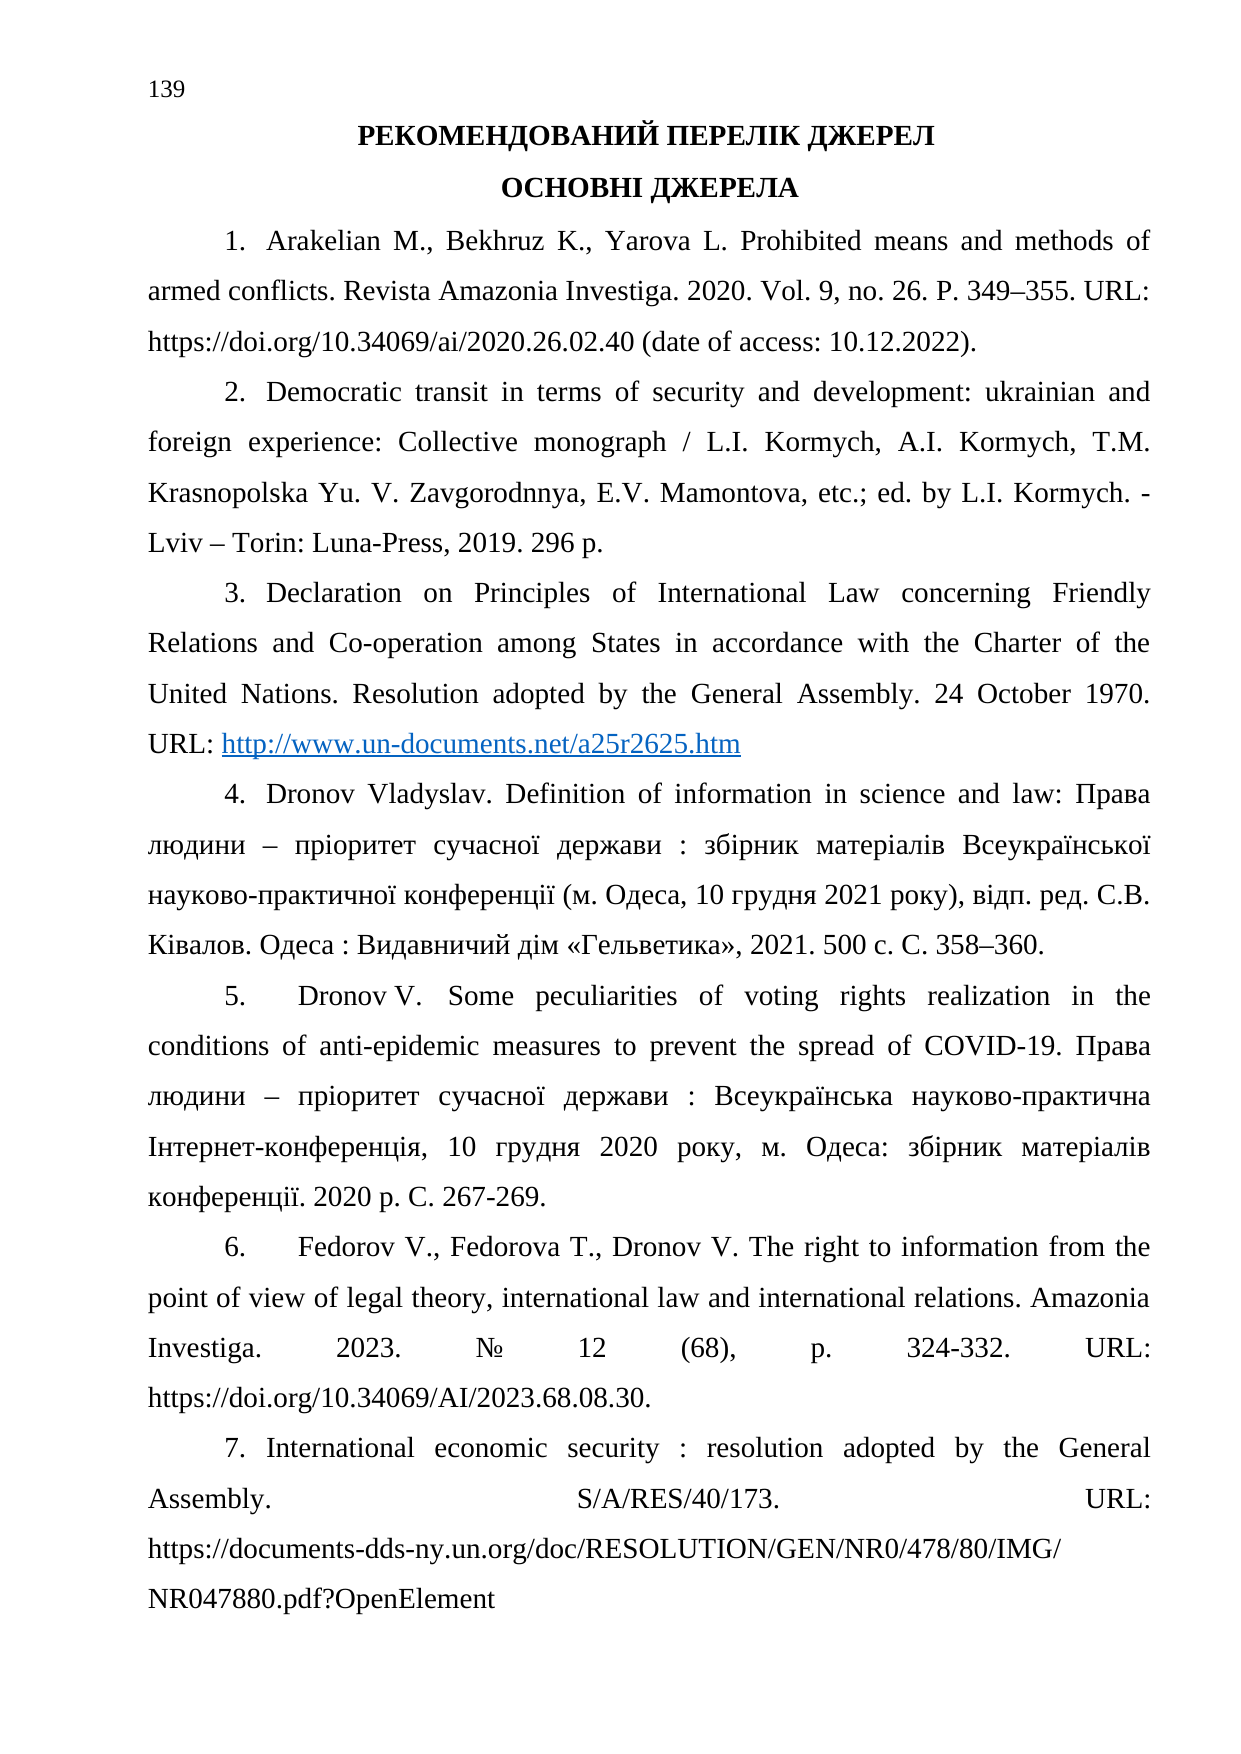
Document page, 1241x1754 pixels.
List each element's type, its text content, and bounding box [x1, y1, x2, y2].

list Arakelian M., Bekhruz K., Yarova L. Prohibited means and methods of armed conflicts. Revista Amazonia Investiga. 2020. Vol. 9, no. 26. P. 349–355. URL: https://doi.org/10.34069/ai/2020.26.02.40 (date of access: 10.12.2022). [148, 223, 1152, 357]
list International economic security : resolution adopted by the General Assembly. S/A/RES/40/173. URL: https://documents-dds-ny.un.org/doc/RESOLUTION/GEN/NR0/478/80/IMG/NR047880.pdf?OpenElement [148, 1431, 1152, 1615]
text ОСНОВНІ ДЖЕРЕЛА [148, 171, 1152, 204]
list Democratic transit in terms of security and development: ukrainian and foreign experience: Collective monograph / L.I. Kormych, A.I. Kormych, T.M. Krasnopolska Yu. V. Zavgorodnnya, E.V. Mamontova, etc.; ed. by L.I. Kormych. - Lviv – Torin: Luna-Press, 2019. 296 p. [148, 374, 1152, 558]
list Declaration on Principles of International Law concerning Friendly Relations and Co-operation among States in accordance with the Charter of the United Nations. Resolution adopted by the General Assembly. 24 October 1970. URL: http://www.un-documents.net/a25r2625.htm [148, 575, 1152, 760]
list Dronov Vladyslav. Definition of information in science and law: Права людини – пріоритет сучасної держави : збірник матеріалів Всеукраїнської науково-практичної конференції (м. Одеса, 10 грудня 2021 року), відп. ред. С.В. Ківалов. Одеса : Видавничий дім «Гельветика», 2021. 500 с. С. 358–360. [148, 777, 1152, 961]
list Dronov V. Some peculiarities of voting rights realization in the conditions of anti-epidemic measures to prevent the spread of COVID-19. Права людини – пріоритет сучасної держави : Всеукраїнська науково-практична Інтернет-конференція, 10 грудня 2020 року, м. Одеса: збірник матеріалів конференції. 2020 р. С. 267-269. [148, 978, 1152, 1213]
list Fedorov V., Fedorova T., Dronov V. The right to information from the point of view of legal theory, international law and international relations. Amazonia Investiga. 2023. № 12 (68), p. 324-332. URL: https://doi.org/10.34069/AI/2023.68.08.30. [148, 1229, 1152, 1414]
text РЕКОМЕНДОВАНИЙ ПЕРЕЛІК ДЖЕРЕЛ [148, 118, 1152, 152]
